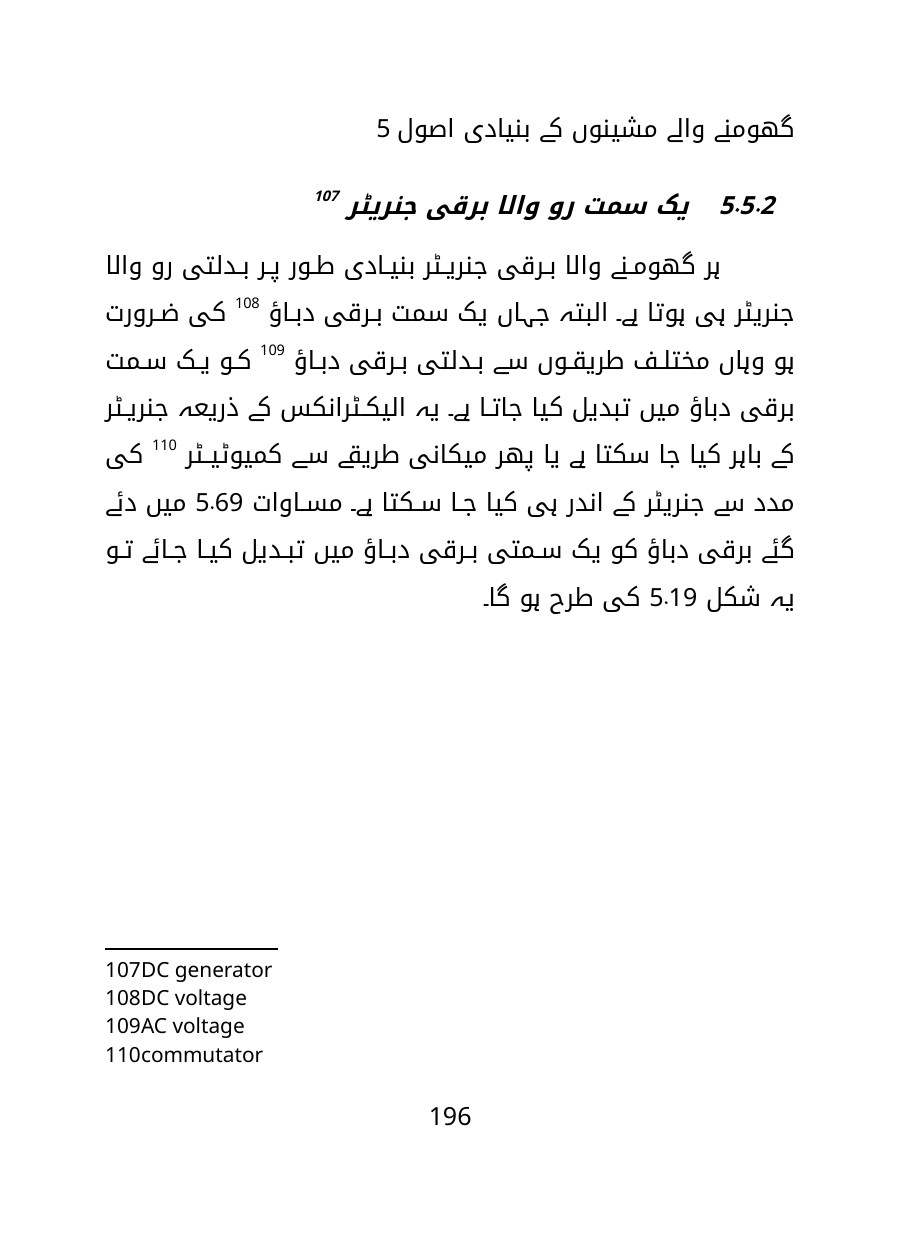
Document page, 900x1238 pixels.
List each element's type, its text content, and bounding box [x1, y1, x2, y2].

text AC voltage [105, 1012, 795, 1040]
subtitle یک سمت رو والا برقی جنریٹر [105, 182, 718, 230]
list DC generator [105, 955, 795, 983]
text DC voltage [105, 983, 795, 1012]
text commutator [105, 1040, 795, 1068]
text ہر گھومنے والا برقی جنریٹر بنیادی طور پر بدلتی رو والا جنریٹر ہی ہوتا ہے۔ البتہ جہاں یک سمت برقی دباؤ کی ضرورت ہو وہاں مختلف طریقوں سے بدلتی برقی دباؤ کو یک سمت برقی دباؤ میں تبدیل کیا جاتا ہے۔ یہ الیکٹرانکس کے ذریعہ جنریٹر کے باہر کیا جا سکتا ہے یا پھر میکانی طریقے سے کمیوٹیٹر کی مدد سے جنریٹر کے اندر ہی کیا جا سکتا ہے۔ مساوات 5.69 میں دئے گئے برقی دباؤ کو یک سمتی برقی دباؤ میں تبدیل کیا جائے تو یہ شکل 5.19 کی طرح ہو گا۔ [105, 242, 795, 621]
